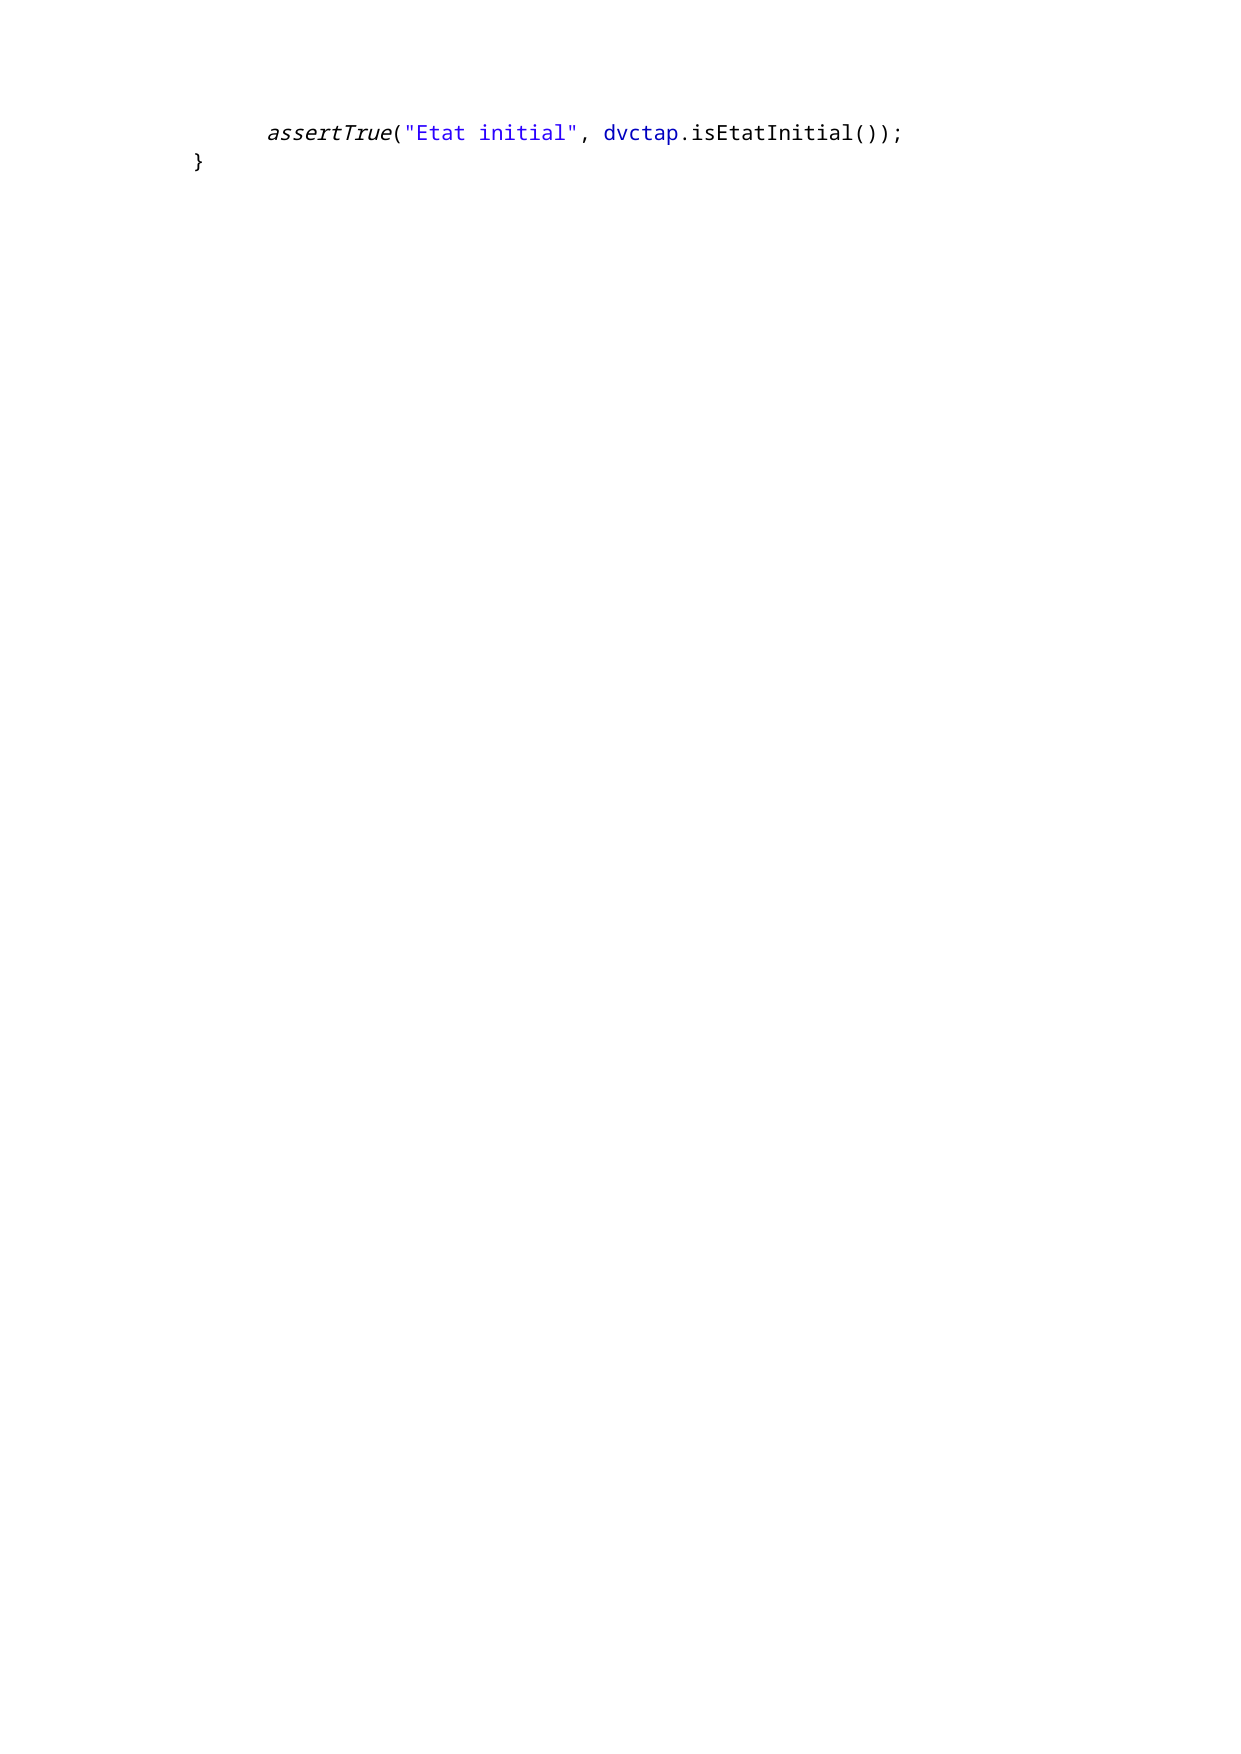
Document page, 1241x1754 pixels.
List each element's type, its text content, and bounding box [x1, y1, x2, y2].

text } [118, 147, 1122, 175]
text assertTrue("Etat initial", dvctap.isEtatInitial()); [118, 118, 1122, 147]
